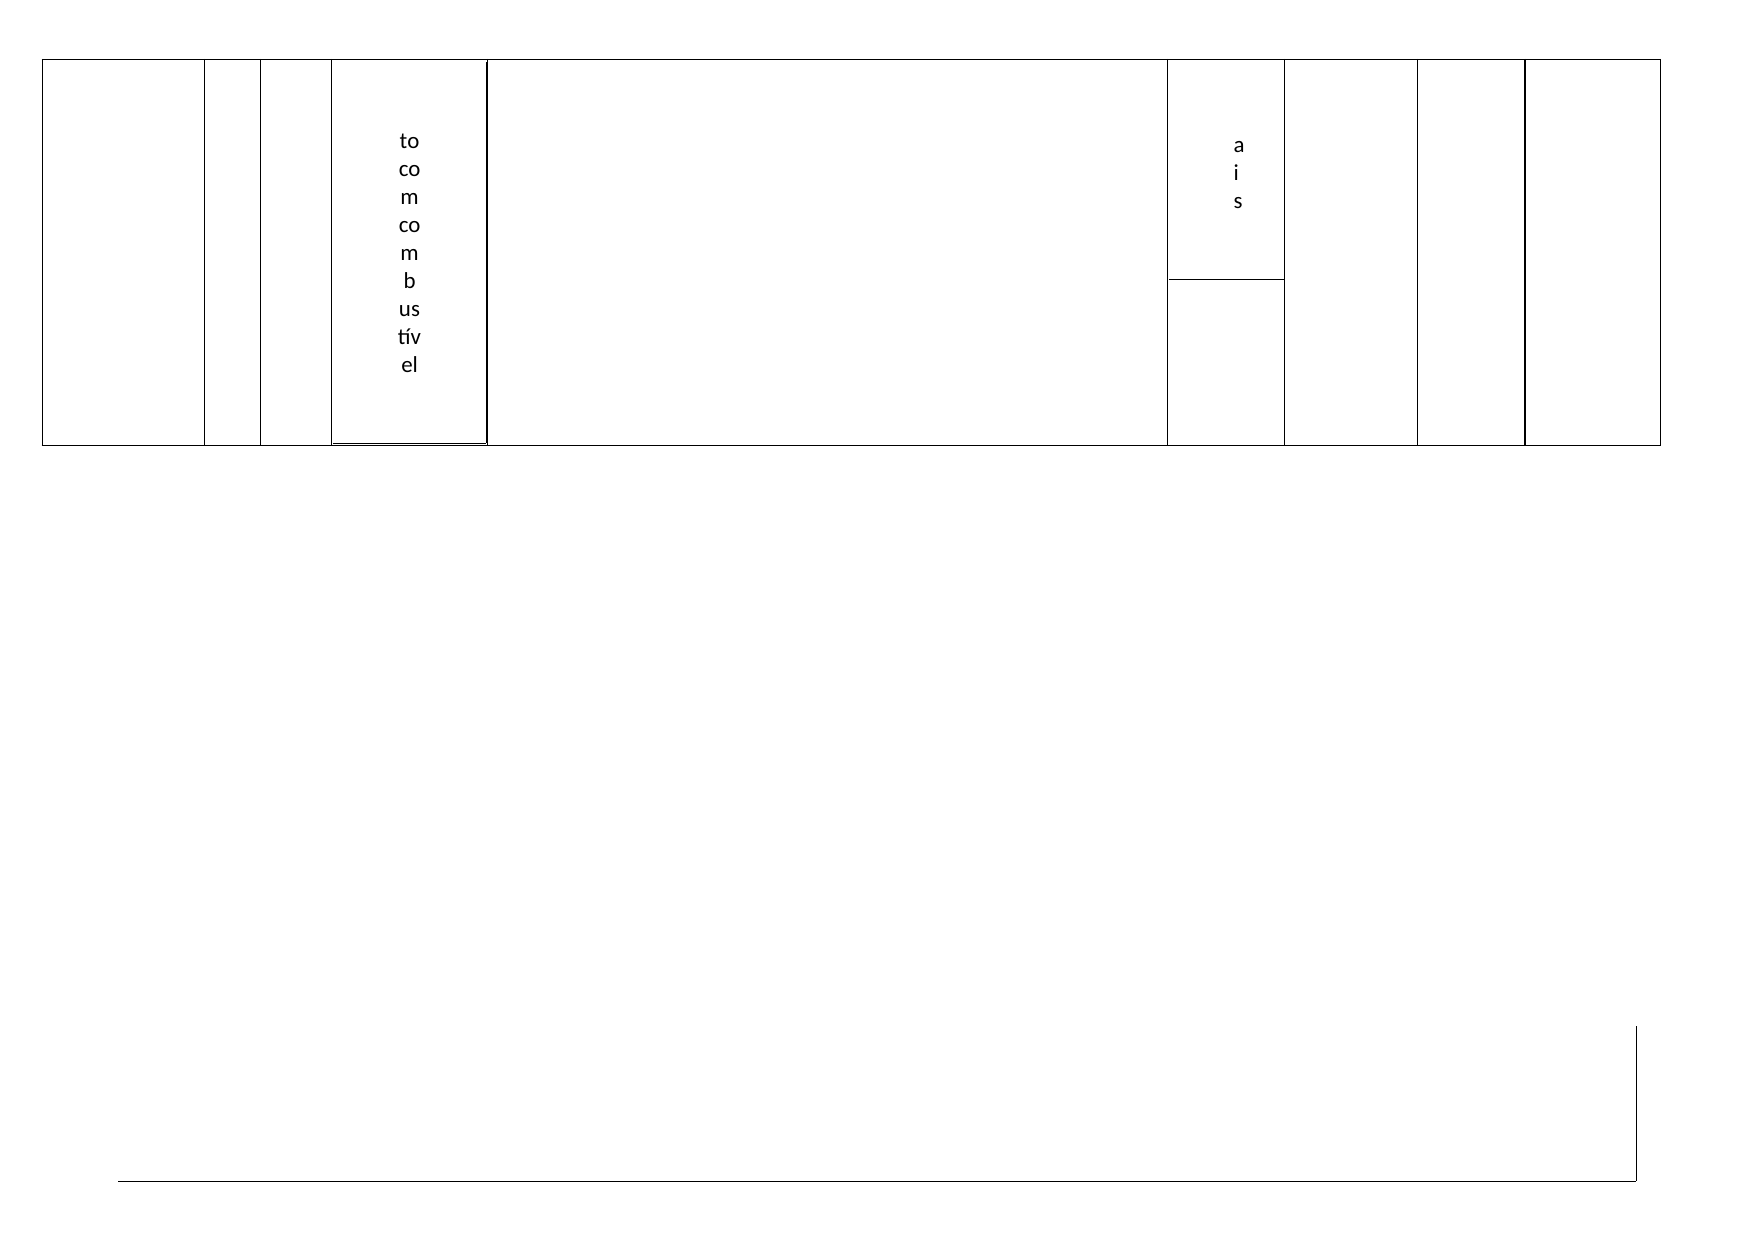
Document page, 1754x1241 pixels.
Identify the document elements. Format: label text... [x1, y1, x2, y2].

table_cell [1285, 60, 1417, 444]
table_cell Gasto com combustível [332, 60, 487, 444]
table_cell ais [1168, 60, 1284, 444]
table_cell [43, 60, 204, 444]
table_cell GC [261, 60, 331, 444]
table_cell [488, 60, 1167, 444]
table_cell [205, 60, 260, 444]
table_cell [1418, 60, 1524, 444]
table_cell [1526, 60, 1660, 444]
